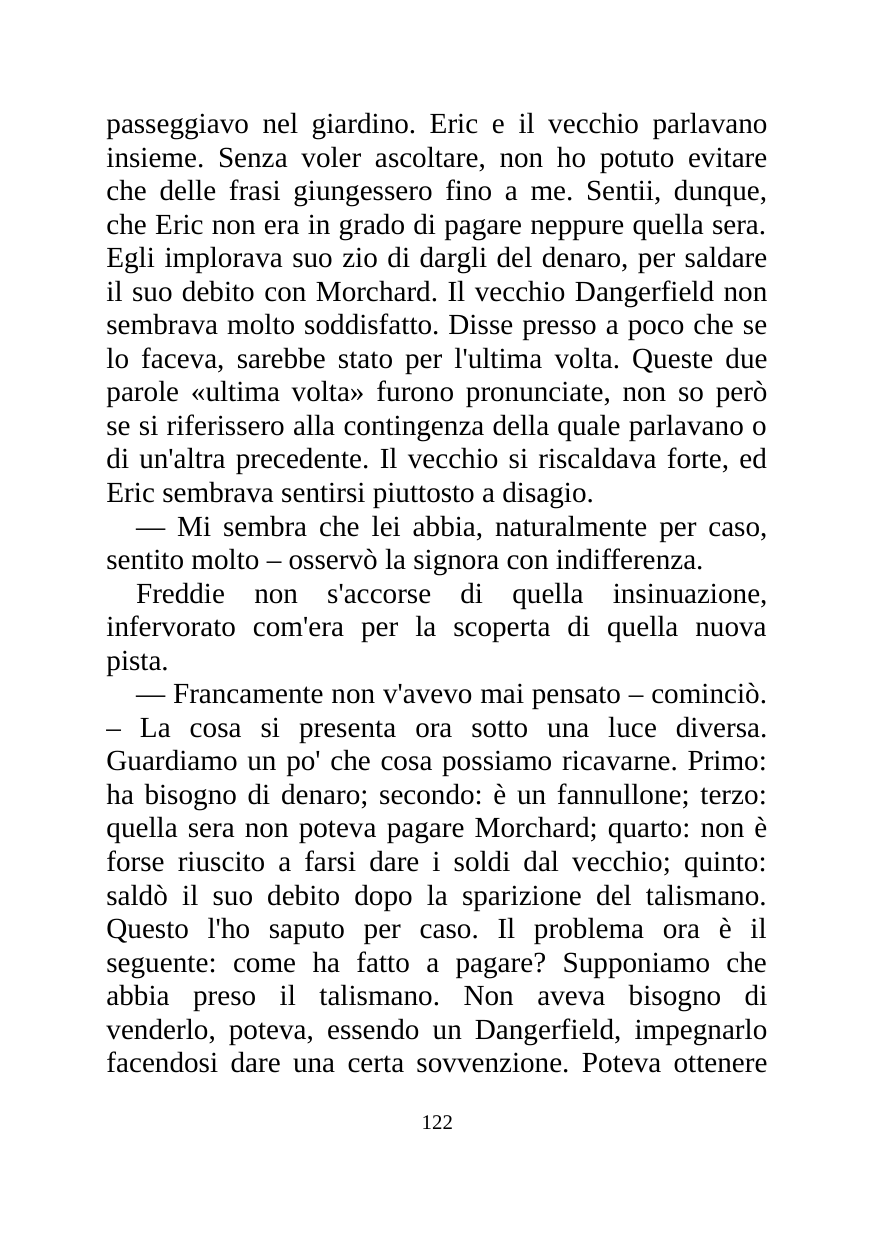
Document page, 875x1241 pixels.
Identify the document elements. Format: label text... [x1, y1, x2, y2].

text — Francamente non v'avevo mai pensato – cominciò. – La cosa si presenta ora sotto una luce diversa. Guardiamo un po' che cosa possiamo ricavarne. Primo: ha bisogno di denaro; secondo: è un fannullone; terzo: quella sera non poteva pagare Morchard; quarto: non è forse riuscito a farsi dare i soldi dal vecchio; quinto: saldò il suo debito dopo la sparizione del talismano. Questo l'ho saputo per caso. Il problema ora è il seguente: come ha fatto a pagare? Supponiamo che abbia preso il talismano. Non aveva bisogno di venderlo, poteva, essendo un Dangerfield, impegnarlo facendosi dare una certa sovvenzione. Poteva ottenere [106, 676, 768, 1079]
text passeggiavo nel giardino. Eric e il vecchio parlavano insieme. Senza voler ascoltare, non ho potuto evitare che delle frasi giungessero fino a me. Sentii, dunque, che Eric non era in grado di pagare neppure quella sera. Egli implorava suo zio di dargli del denaro, per saldare il suo debito con Morchard. Il vecchio Dangerfield non sembrava molto soddisfatto. Disse presso a poco che se lo faceva, sarebbe stato per l'ultima volta. Queste due parole «ultima volta» furono pronunciate, non so però se si riferissero alla contingenza della quale parlavano o di un'altra precedente. Il vecchio si riscaldava forte, ed Eric sembrava sentirsi piuttosto a disagio. [106, 106, 768, 509]
text — Mi sembra che lei abbia, naturalmente per caso, sentito molto – osservò la signora con indifferenza. [106, 509, 768, 576]
text Freddie non s'accorse di quella insinuazione, infervorato com'era per la scoperta di quella nuova pista. [106, 576, 768, 676]
